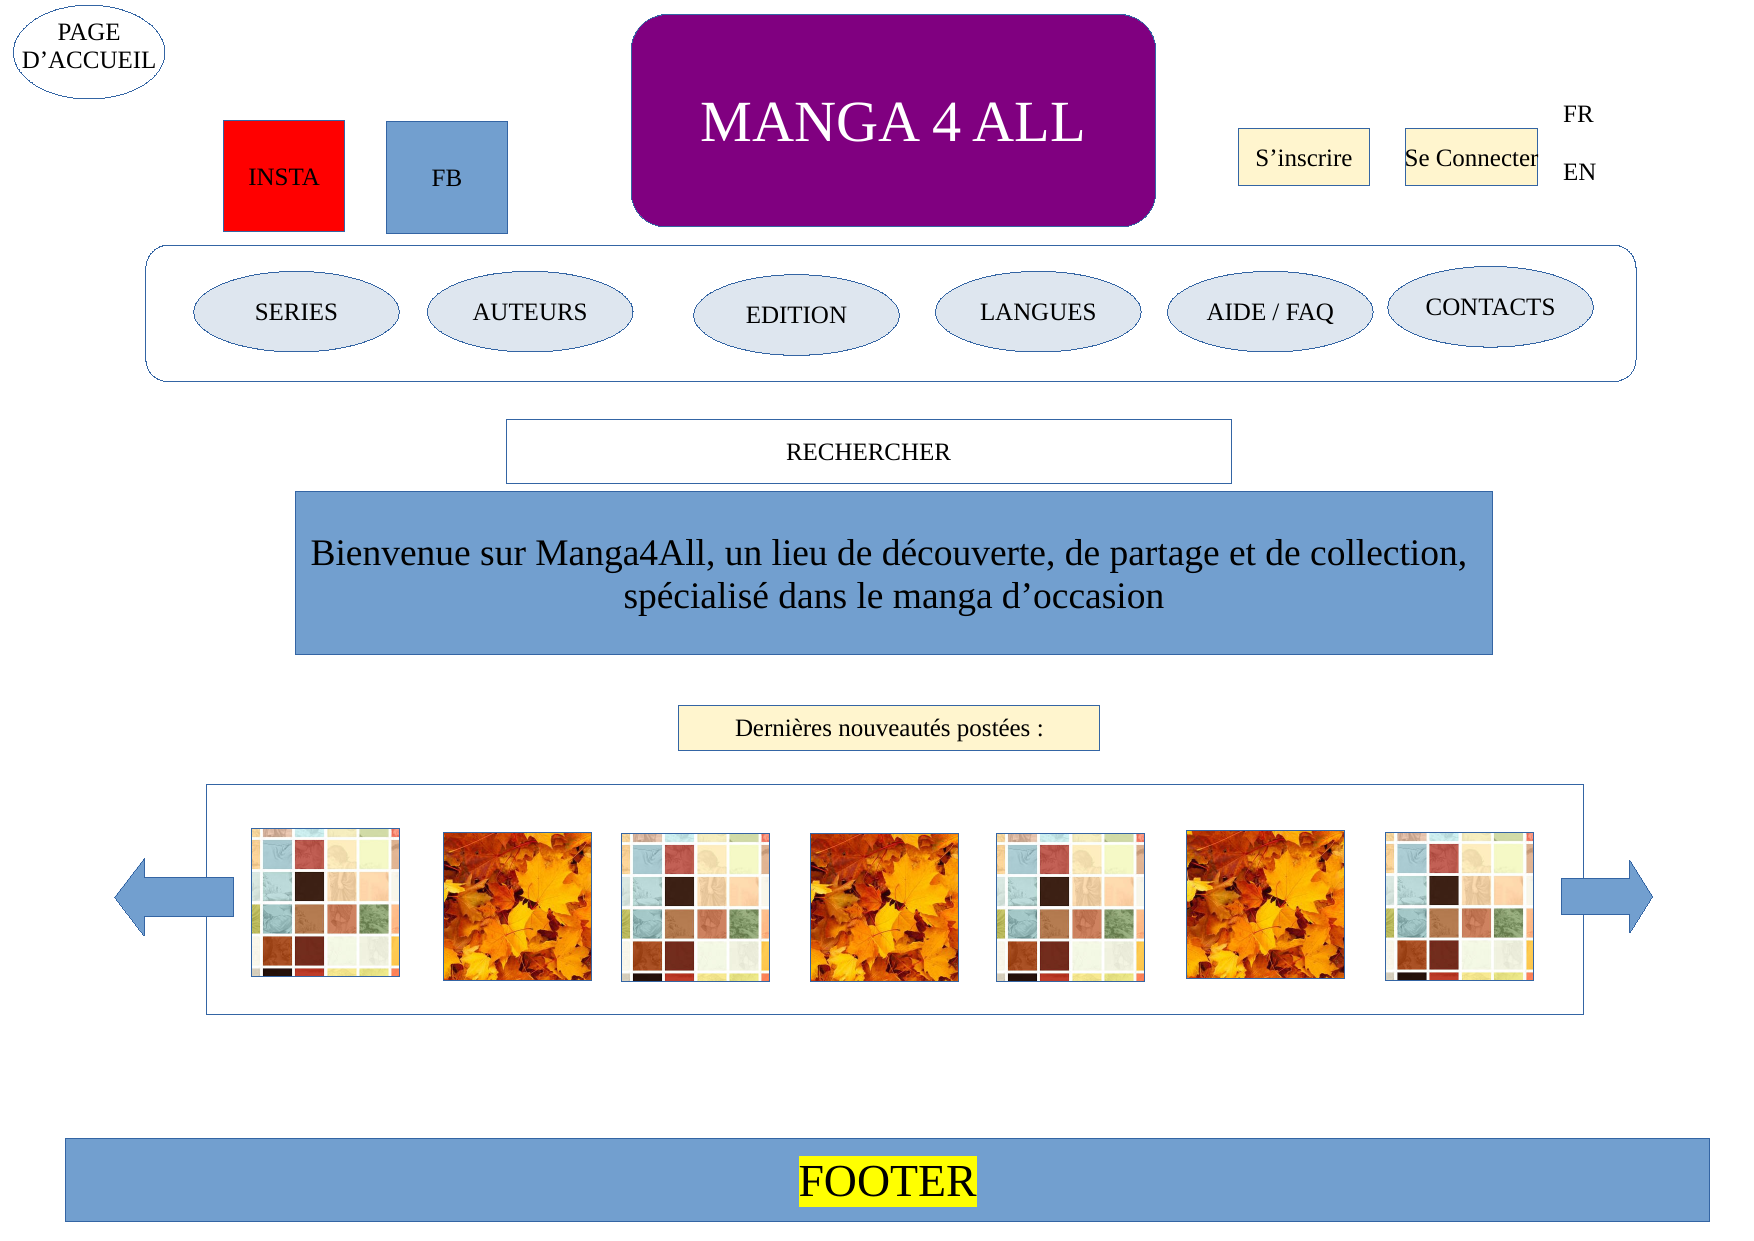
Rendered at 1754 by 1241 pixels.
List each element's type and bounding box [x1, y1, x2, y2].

picture [811, 834, 958, 981]
picture [444, 833, 591, 980]
picture [1187, 831, 1344, 978]
picture [622, 834, 769, 981]
picture [1386, 833, 1533, 980]
picture [997, 834, 1144, 981]
picture [252, 829, 399, 976]
